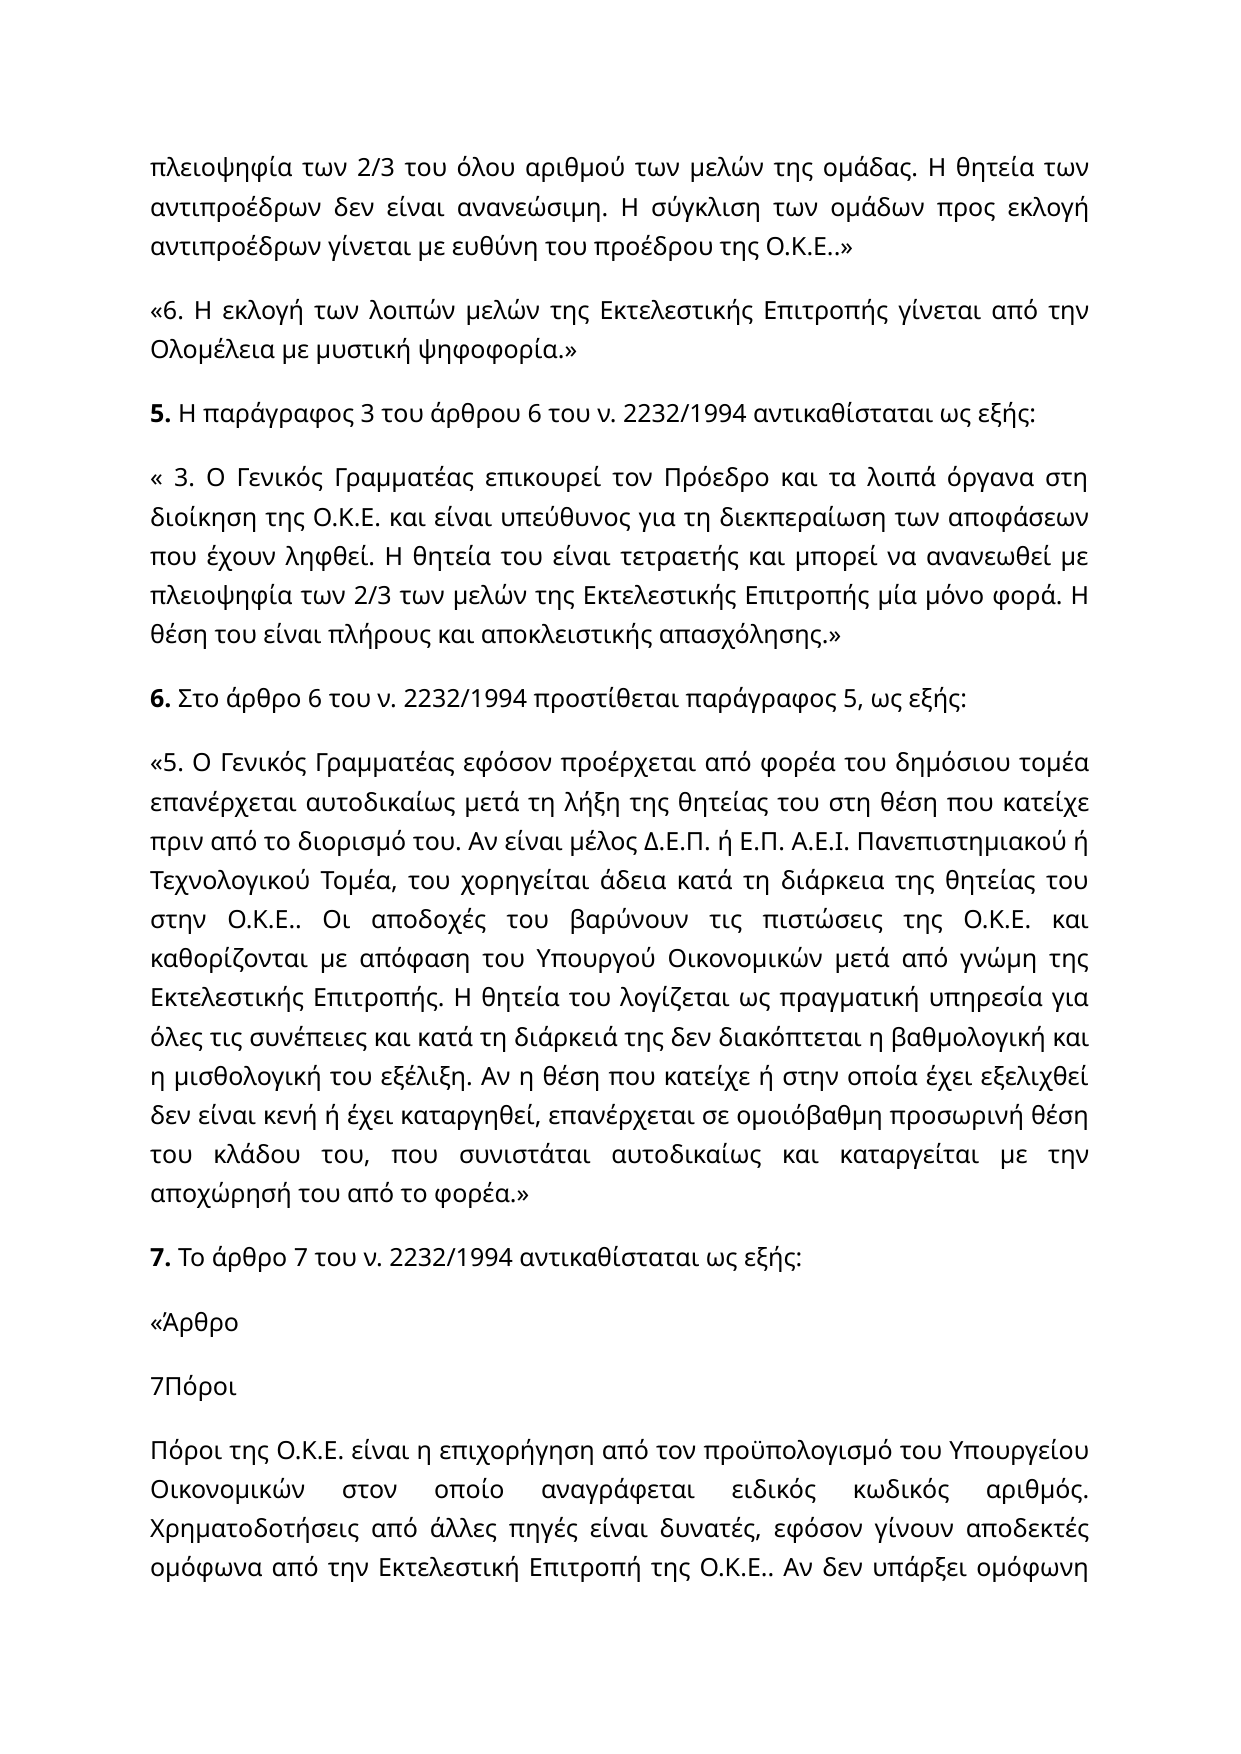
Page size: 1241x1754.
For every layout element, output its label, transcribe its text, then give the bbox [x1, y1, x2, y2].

text «Άρθρο [150, 1304, 1090, 1338]
text 5. Η παράγραφος 3 του άρθρου 6 του ν. 2232/1994 αντικαθίσταται ως εξής: [150, 396, 1090, 430]
text Πόροι της Ο.Κ.Ε. είναι η επιχορήγηση από τον προϋπολογισμό του Υπουργείου Οικονομικών στον οποίο αναγράφεται ειδικός κωδικός αριθμός. Χρηματοδοτήσεις από άλλες πηγές είναι δυνατές, εφόσον γίνουν αποδεκτές ομόφωνα από την Εκτελεστική Επιτροπή της Ο.Κ.Ε.. Αν δεν υπάρξει ομόφωνη [150, 1432, 1090, 1584]
text πλειοψηφία των 2/3 του όλου αριθμού των μελών της ομάδας. Η θητεία των αντιπροέδρων δεν είναι ανανεώσιμη. Η σύγκλιση των ομάδων προς εκλογή αντιπροέδρων γίνεται με ευθύνη του προέδρου της Ο.Κ.Ε..» [150, 150, 1090, 262]
text 7. Το άρθρο 7 του ν. 2232/1994 αντικαθίσταται ως εξής: [150, 1240, 1090, 1274]
text « 3. Ο Γενικός Γραμματέας επικουρεί τον Πρόεδρο και τα λοιπά όργανα στη διοίκηση της Ο.Κ.Ε. και είναι υπεύθυνος για τη διεκπεραίωση των αποφάσεων που έχουν ληφθεί. Η θητεία του είναι τετραετής και μπορεί να ανανεωθεί με πλειοψηφία των 2/3 των μελών της Εκτελεστικής Επιτροπής μία μόνο φορά. Η θέση του είναι πλήρους και αποκλειστικής απασχόλησης.» [150, 460, 1090, 651]
text «5. Ο Γενικός Γραμματέας εφόσον προέρχεται από φορέα του δημόσιου τομέα επανέρχεται αυτοδικαίως μετά τη λήξη της θητείας του στη θέση που κατείχε πριν από το διορισμό του. Αν είναι μέλος Δ.Ε.Π. ή Ε.Π. Α.Ε.Ι. Πανεπιστημιακού ή Τεχνολογικού Τομέα, του χορηγείται άδεια κατά τη διάρκεια της θητείας του στην Ο.Κ.Ε.. Οι αποδοχές του βαρύνουν τις πιστώσεις της Ο.Κ.Ε. και καθορίζονται με απόφαση του Υπουργού Οικονομικών μετά από γνώμη της Εκτελεστικής Επιτροπής. Η θητεία του λογίζεται ως πραγματική υπηρεσία για όλες τις συνέπειες και κατά τη διάρκειά της δεν διακόπτεται η βαθμολογική και η μισθολογική του εξέλιξη. Αν η θέση που κατείχε ή στην οποία έχει εξελιχθεί δεν είναι κενή ή έχει καταργηθεί, επανέρχεται σε ομοιόβαθμη προσωρινή θέση του κλάδου του, που συνιστάται αυτοδικαίως και καταργείται με την αποχώρησή του από το φορέα.» [150, 745, 1090, 1210]
text 7Πόροι [150, 1368, 1090, 1402]
text «6. Η εκλογή των λοιπών μελών της Εκτελεστικής Επιτροπής γίνεται από την Ολομέλεια με μυστική ψηφοφορία.» [150, 292, 1090, 366]
text 6. Στο άρθρο 6 του ν. 2232/1994 προστίθεται παράγραφος 5, ως εξής: [150, 681, 1090, 715]
